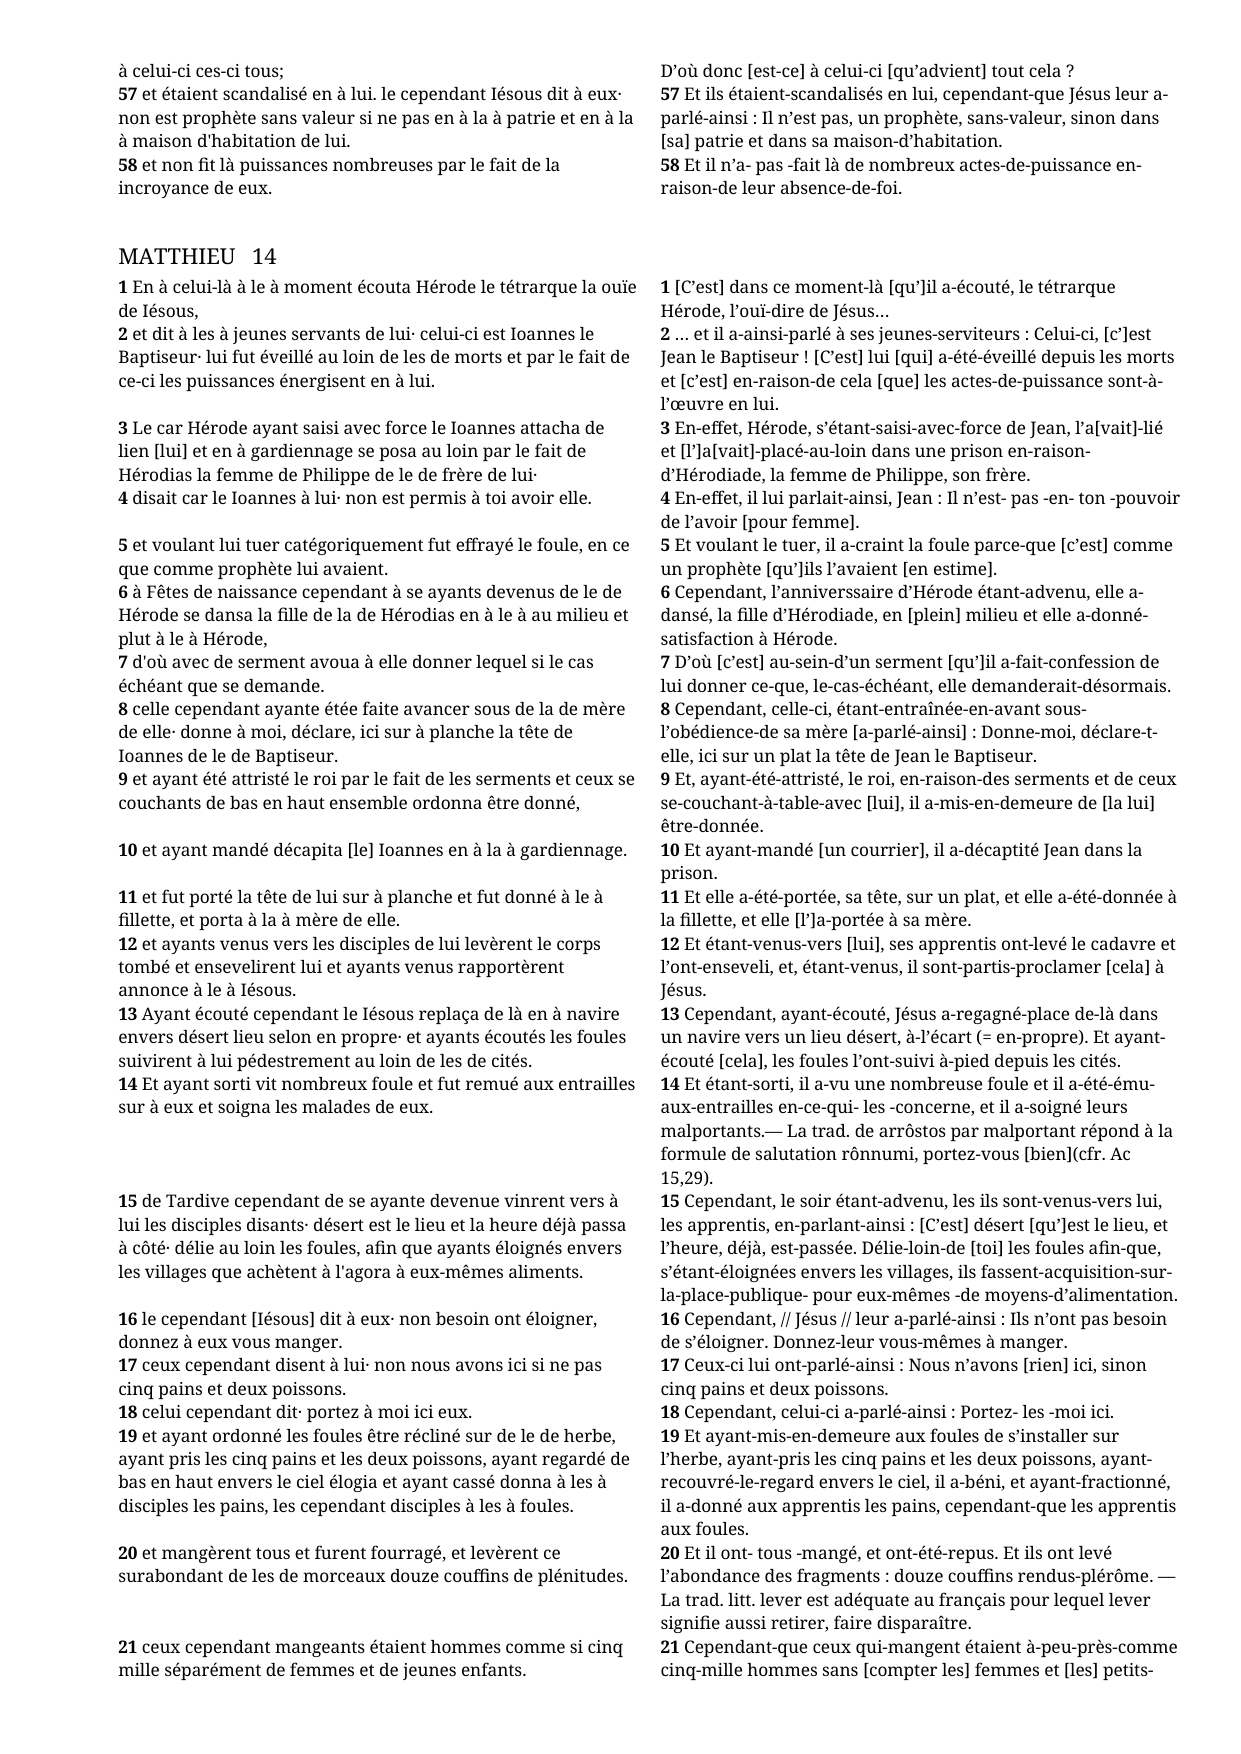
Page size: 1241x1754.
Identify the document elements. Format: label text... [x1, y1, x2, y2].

table_cell [639, 1400, 660, 1424]
table_cell 15 de Tardive cependant de se ayante devenue vinrent vers à lui les disciples disants· désert est le lieu et la heure déjà passa à côté· délie au loin les foules, afin que ayants éloignés envers les villages que achètent à l'agora à eux-mêmes aliments. [118, 1189, 639, 1307]
table_cell 58 et non fit là puissances nombreuses par le fait de la incroyance de eux. [118, 153, 639, 200]
table_cell 17 ceux cependant disent à lui· non nous avons ici si ne pas cinq pains et deux poissons. [118, 1354, 639, 1400]
table_cell [639, 1541, 660, 1635]
table_cell 5 et voulant lui tuer catégoriquement fut effrayé le foule, en ce que comme prophète lui avaient. [118, 533, 639, 580]
table_cell 13 Cependant, ayant-écouté, Jésus a-regagné-place de-là dans un navire vers un lieu désert, à-l’écart (= en-propre). Et ayant-écouté [cela], les foules l’ont-suivi à-pied depuis les cités. [660, 1002, 1181, 1072]
table_cell 57 et étaient scandalisé en à lui. le cependant Iésous dit à eux· non est prophète sans valeur si ne pas en à la à patrie et en à la à maison d'habitation de lui. [118, 83, 639, 153]
table_cell 15 Cependant, le soir étant-advenu, les ils sont-venus-vers lui, les apprentis, en-parlant-ainsi : [C’est] désert [qu’]est le lieu, et l’heure, déjà, est-passée. Délie-loin-de [toi] les foules afin-que, s’étant-éloignées envers les villages, ils fassent-acquisition-sur-la-place-publique- pour eux-mêmes -de moyens-d’alimentation. [660, 1189, 1181, 1307]
text MATTHIEU 14 [118, 241, 1181, 271]
table_cell 19 et ayant ordonné les foules être récliné sur de le de herbe, ayant pris les cinq pains et les deux poissons, ayant regardé de bas en haut envers le ciel élogia et ayant cassé donna à les à disciples les pains, les cependant disciples à les à foules. [118, 1424, 639, 1541]
table_header 1 [C’est] dans ce moment-là [qu’]il a-écouté, le tétrarque Hérode, l’ouï-dire de Jésus… [660, 275, 1181, 322]
table_cell 19 Et ayant-mis-en-demeure aux foules de s’installer sur l’herbe, ayant-pris les cinq pains et les deux poissons, ayant-recouvré-le-regard envers le ciel, il a-béni, et ayant-fractionné, il a-donné aux apprentis les pains, cependant-que les apprentis aux foules. [660, 1424, 1181, 1541]
table_cell 8 Cependant, celle-ci, étant-entraînée-en-avant sous-l’obédience-de sa mère [a-parlé-ainsi] : Donne-moi, déclare-t-elle, ici sur un plat la tête de Jean le Baptiseur. [660, 697, 1181, 767]
table_cell 18 Cependant, celui-ci a-parlé-ainsi : Portez- les -moi ici. [660, 1400, 1181, 1424]
table_cell 8 celle cependant ayante étée faite avancer sous de la de mère de elle· donne à moi, déclare, ici sur à planche la tête de Ioannes de le de Baptiseur. [118, 697, 639, 767]
table_cell 9 et ayant été attristé le roi par le fait de les serments et ceux se couchants de bas en haut ensemble ordonna être donné, [118, 768, 639, 838]
table_cell 14 Et étant-sorti, il a-vu une nombreuse foule et il a-été-ému-aux-entrailles en-ce-qui- les -concerne, et il a-soigné leurs malportants.— La trad. de arrôstos par malportant répond à la formule de salutation rônnumi, portez-vous [bien](cfr. Ac 15,29). [660, 1072, 1181, 1189]
table_cell 11 Et elle a-été-portée, sa tête, sur un plat, et elle a-été-donnée à la fillette, et elle [l’]a-portée à sa mère. [660, 885, 1181, 932]
table_cell [639, 838, 660, 885]
table_cell 17 Ceux-ci lui ont-parlé-ainsi : Nous n’avons [rien] ici, sinon cinq pains et deux poissons. [660, 1354, 1181, 1400]
table_cell [639, 932, 660, 1002]
table_cell 20 et mangèrent tous et furent fourragé, et levèrent ce surabondant de les de morceaux douze couffins de plénitudes. [118, 1541, 639, 1635]
table_cell [639, 1072, 660, 1189]
table_cell [639, 1354, 660, 1400]
table_cell [639, 416, 660, 486]
table_cell [639, 486, 660, 533]
table_cell 21 ceux cependant mangeants étaient hommes comme si cinq mille séparément de femmes et de jeunes enfants. [118, 1635, 639, 1682]
table_cell 9 Et, ayant-été-attristé, le roi, en-raison-des serments et de ceux se-couchant-à-table-avec [lui], il a-mis-en-demeure de [la lui] être-donnée. [660, 768, 1181, 838]
table_cell 12 Et étant-venus-vers [lui], ses apprentis ont-levé le cadavre et l’ont-enseveli, et, étant-venus, il sont-partis-proclamer [cela] à Jésus. [660, 932, 1181, 1002]
table_cell 16 Cependant, // Jésus // leur a-parlé-ainsi : Ils n’ont pas besoin de s’éloigner. Donnez-leur vous-mêmes à manger. [660, 1307, 1181, 1353]
table_cell 56 et les soeurs de lui non pas toutes vers nous sont; d'où? donc à celui-ci ces-ci tous; [118, 59, 639, 82]
table_cell [639, 153, 660, 200]
table_cell [639, 1424, 660, 1541]
table_cell 10 Et ayant-mandé [un courrier], il a-décaptité Jean dans la prison. [660, 838, 1181, 885]
table_cell [639, 768, 660, 838]
table_header [639, 275, 660, 322]
table_cell 6 à Fêtes de naissance cependant à se ayants devenus de le de Hérode se dansa la fille de la de Hérodias en à le à au milieu et plut à le à Hérode, [118, 580, 639, 650]
table_cell 11 et fut porté la tête de lui sur à planche et fut donné à le à fillette, et porta à la à mère de elle. [118, 885, 639, 932]
table_cell 2 et dit à les à jeunes servants de lui· celui-ci est Ioannes le Baptiseur· lui fut éveillé au loin de les de morts et par le fait de ce-ci les puissances énergisent en à lui. [118, 322, 639, 416]
table_cell [639, 885, 660, 932]
table_cell 2 … et il a-ainsi-parlé à ses jeunes-serviteurs : Celui-ci, [c’]est Jean le Baptiseur ! [C’est] lui [qui] a-été-éveillé depuis les morts et [c’est] en-raison-de cela [que] les actes-de-puissance sont-à-l’œuvre en lui. [660, 322, 1181, 416]
table_cell [639, 59, 660, 82]
table_cell 13 Ayant écouté cependant le Iésous replaça de là en à navire envers désert lieu selon en propre· et ayants écoutés les foules suivirent à lui pédestrement au loin de les de cités. [118, 1002, 639, 1072]
table_cell 3 Le car Hérode ayant saisi avec force le Ioannes attacha de lien [lui] et en à gardiennage se posa au loin par le fait de Hérodias la femme de Philippe de le de frère de lui· [118, 416, 639, 486]
table_cell [639, 1189, 660, 1307]
table_cell [639, 1002, 660, 1072]
table_cell 7 d'où avec de serment avoua à elle donner lequel si le cas échéant que se demande. [118, 650, 639, 697]
table_cell 4 En-effet, il lui parlait-ainsi, Jean : Il n’est- pas -en- ton -pouvoir de l’avoir [pour femme]. [660, 486, 1181, 533]
table_cell [639, 533, 660, 580]
table_cell 18 celui cependant dit· portez à moi ici eux. [118, 1400, 639, 1424]
table_cell 14 Et ayant sorti vit nombreux foule et fut remué aux entrailles sur à eux et soigna les malades de eux. [118, 1072, 639, 1189]
table_cell [639, 83, 660, 153]
table_cell 7 D’où [c’est] au-sein-d’un serment [qu’]il a-fait-confession de lui donner ce-que, le-cas-échéant, elle demanderait-désormais. [660, 650, 1181, 697]
table_cell [639, 1635, 660, 1682]
table_cell [639, 697, 660, 767]
table_cell 6 Cependant, l’anniverssaire d’Hérode étant-advenu, elle a-dansé, la fille d’Hérodiade, en [plein] milieu et elle a-donné-satisfaction à Hérode. [660, 580, 1181, 650]
table_cell [639, 580, 660, 650]
table_cell 20 Et il ont- tous -mangé, et ont-été-repus. Et ils ont levé l’abondance des fragments : douze couffins rendus-plérôme. — La trad. litt. lever est adéquate au français pour lequel lever signifie aussi retirer, faire disparaître. [660, 1541, 1181, 1635]
table_cell 58 Et il n’a- pas -fait là de nombreux actes-de-puissance en-raison-de leur absence-de-foi. [660, 153, 1181, 200]
table_cell 4 disait car le Ioannes à lui· non est permis à toi avoir elle. [118, 486, 639, 533]
table_cell 10 et ayant mandé décapita [le] Ioannes en à la à gardiennage. [118, 838, 639, 885]
table_cell 3 En-effet, Hérode, s’étant-saisi-avec-force de Jean, l’a[vait]-lié et [l’]a[vait]-placé-au-loin dans une prison en-raison-d’Hérodiade, la femme de Philippe, son frère. [660, 416, 1181, 486]
table_cell 56 Et ses sœurs, n’[est-ce] pas toutes vers nous [qu’]elles sont ? D’où donc [est-ce] à celui-ci [qu’advient] tout cela ? [660, 59, 1181, 82]
table_cell 12 et ayants venus vers les disciples de lui levèrent le corps tombé et ensevelirent lui et ayants venus rapportèrent annonce à le à Iésous. [118, 932, 639, 1002]
table_cell [639, 322, 660, 416]
table_cell 21 Cependant-que ceux qui-mangent étaient à-peu-près-comme cinq-mille hommes sans [compter les] femmes et [les] petits-enfants. [660, 1635, 1181, 1682]
table_header 1 En à celui-là à le à moment écouta Hérode le tétrarque la ouïe de Iésous, [118, 275, 639, 322]
table_cell 57 Et ils étaient-scandalisés en lui, cependant-que Jésus leur a-parlé-ainsi : Il n’est pas, un prophète, sans-valeur, sinon dans [sa] patrie et dans sa maison-d’habitation. [660, 83, 1181, 153]
table_cell [639, 1307, 660, 1353]
table_cell [639, 650, 660, 697]
table_cell 5 Et voulant le tuer, il a-craint la foule parce-que [c’est] comme un prophète [qu’]ils l’avaient [en estime]. [660, 533, 1181, 580]
table_cell 16 le cependant [Iésous] dit à eux· non besoin ont éloigner, donnez à eux vous manger. [118, 1307, 639, 1353]
